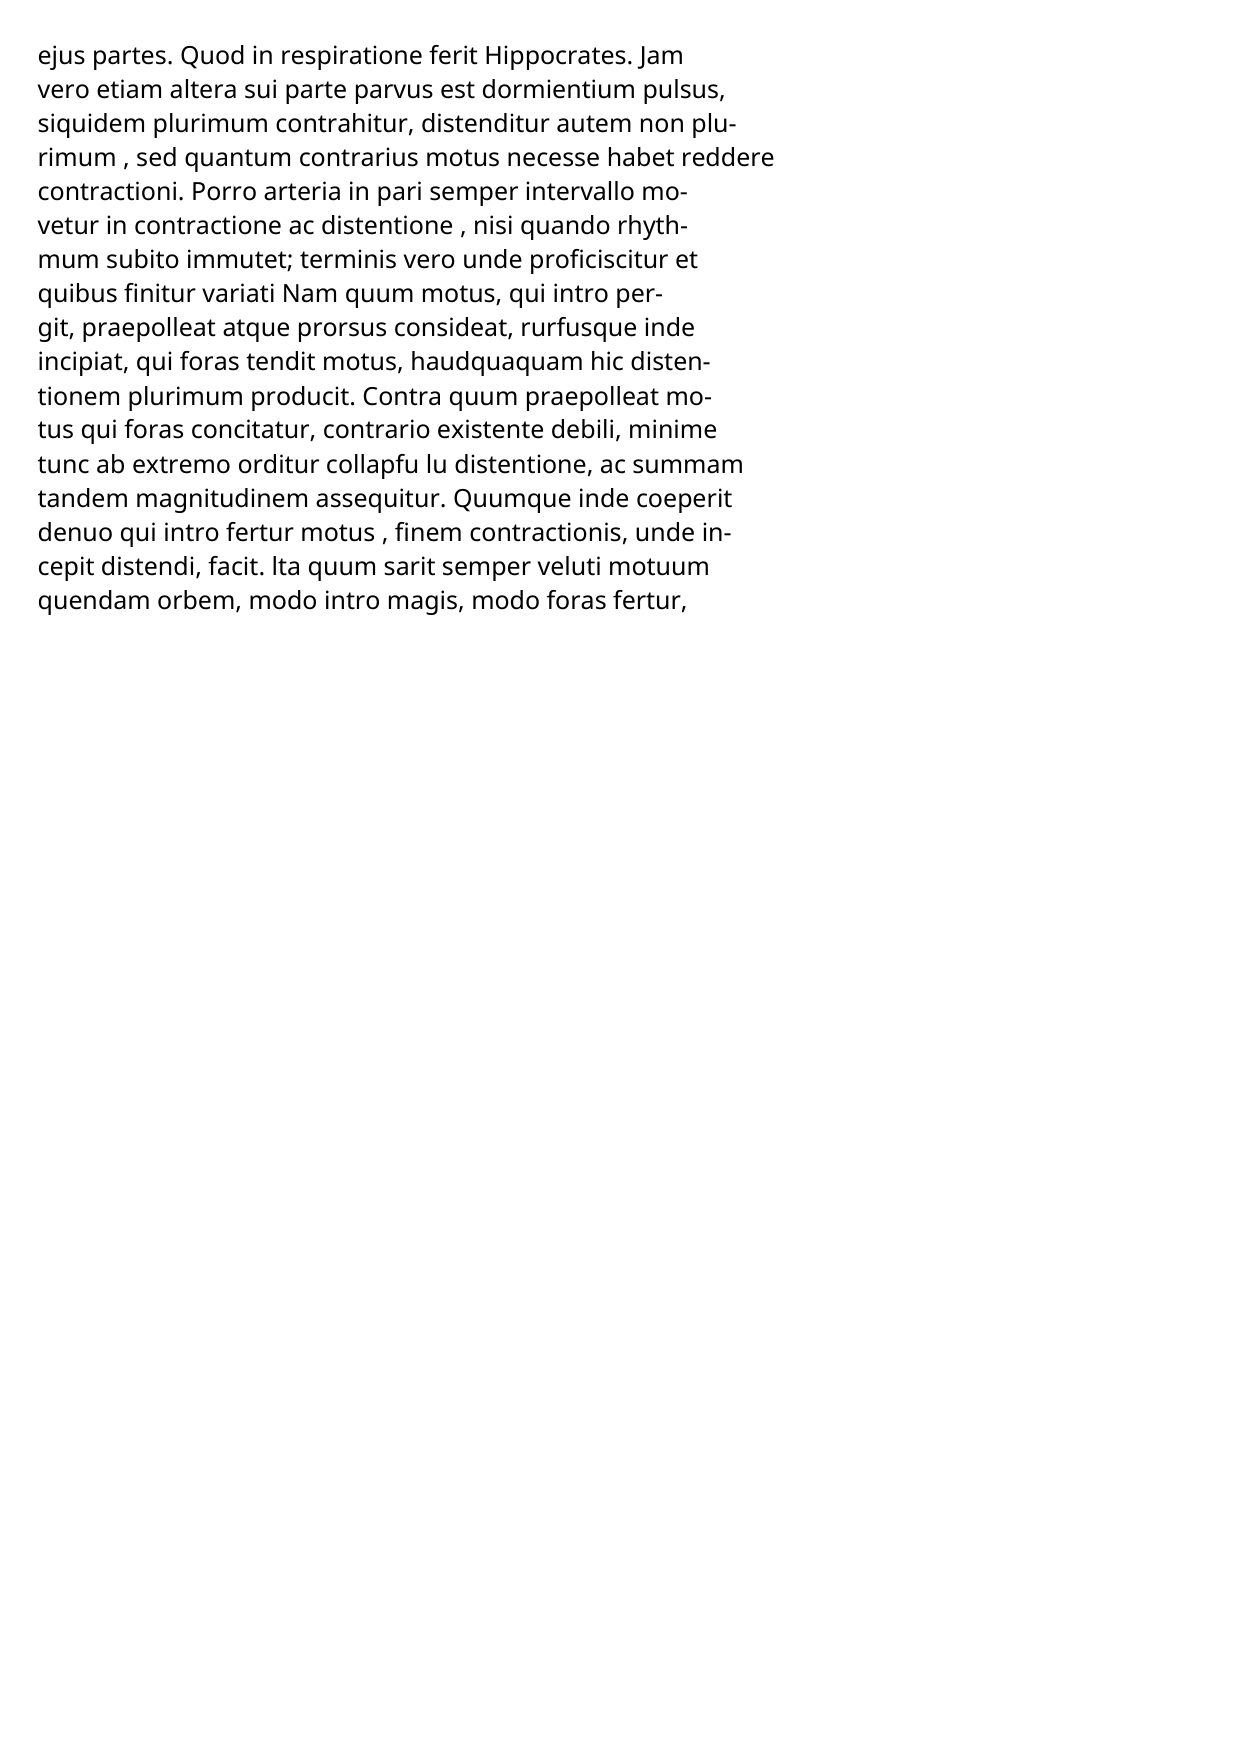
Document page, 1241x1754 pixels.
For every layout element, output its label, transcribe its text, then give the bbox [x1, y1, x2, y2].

text ejus partes. Quod in respiratione ferit Hippocrates. Jam vero etiam altera sui parte parvus est dormientium pulsus, siquidem plurimum contrahitur, distenditur autem non plu- rimum , sed quantum contrarius motus necesse habet reddere contractioni. Porro arteria in pari semper intervallo mo- vetur in contractione ac distentione , nisi quando rhyth- mum subito immutet; terminis vero unde proficiscitur et quibus finitur variati Nam quum motus, qui intro per- git, praepolleat atque prorsus consideat, rurfusque inde incipiat, qui foras tendit motus, haudquaquam hic disten- tionem plurimum producit. Contra quum praepolleat mo- tus qui foras concitatur, contrario existente debili, minime tunc ab extremo orditur collapfu lu distentione, ac summam tandem magnitudinem assequitur. Quumque inde coeperit denuo qui intro fertur motus , finem contractionis, unde in- cepit distendi, facit. lta quum sarit semper veluti motuum quendam orbem, modo intro magis, modo foras fertur, [37, 37, 1203, 617]
